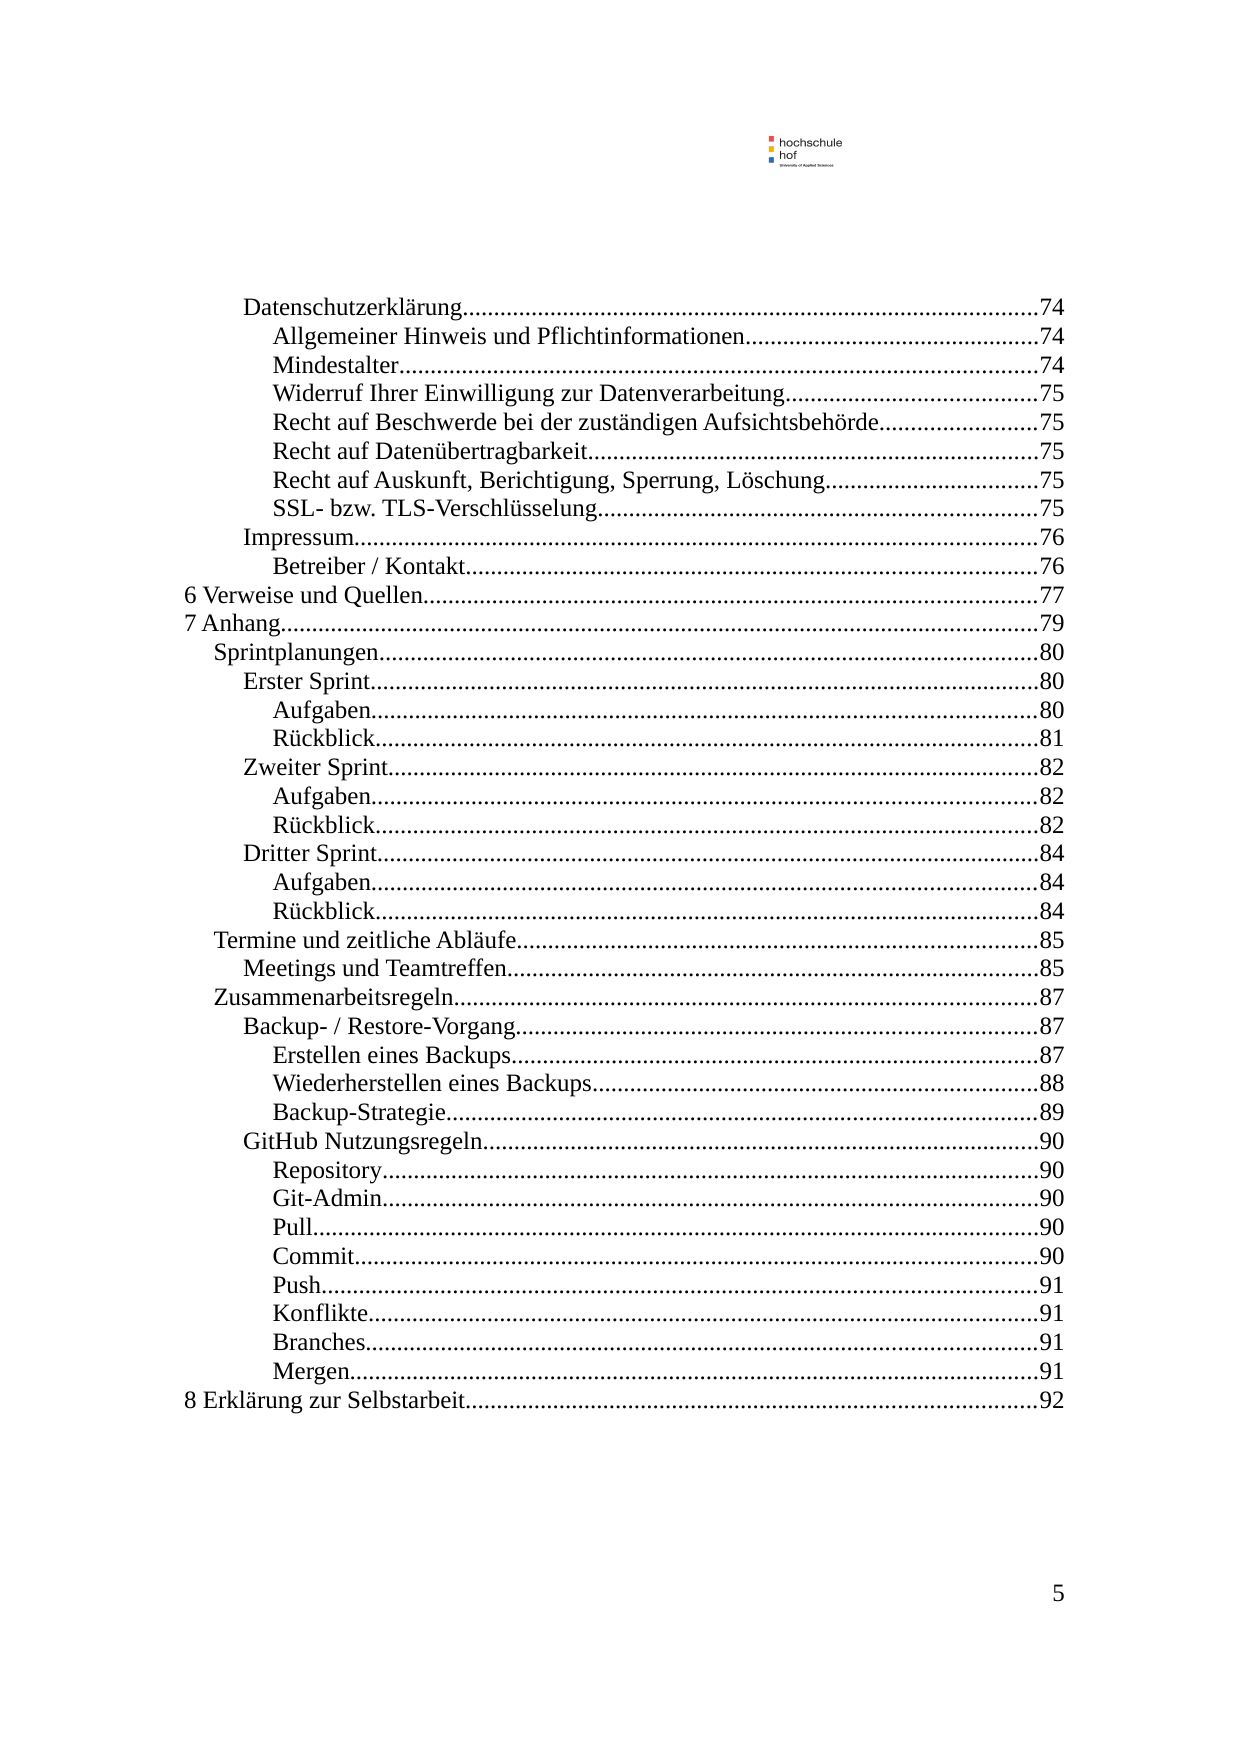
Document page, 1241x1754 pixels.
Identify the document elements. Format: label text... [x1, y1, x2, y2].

text Erster Sprint 80 [243, 666, 1064, 695]
text Betreiber / Kontakt 76 [272, 551, 1064, 580]
text 7 Anhang 79 [184, 608, 1064, 637]
text Aufgaben 84 [272, 867, 1064, 896]
text Branches 91 [272, 1327, 1064, 1356]
text 6 Verweise und Quellen 77 [184, 580, 1064, 608]
text Git-Admin 90 [272, 1183, 1064, 1212]
text Widerruf Ihrer Einwilligung zur Datenverarbeitung 75 [272, 378, 1064, 407]
text Meetings und Teamtreffen 85 [243, 953, 1064, 982]
text 8 Erklärung zur Selbstarbeit 92 [184, 1385, 1064, 1413]
text Backup- / Restore-Vorgang 87 [243, 1011, 1064, 1040]
text SSL- bzw. TLS-Verschlüsselung 75 [272, 493, 1064, 522]
text Dritter Sprint 84 [243, 838, 1064, 867]
text Zweiter Sprint 82 [243, 752, 1064, 781]
text Allgemeiner Hinweis und Pflichtinformationen 74 [272, 321, 1064, 350]
text Datenschutzerklärung 74 [243, 292, 1064, 321]
text Sprintplanungen 80 [213, 637, 1064, 666]
text Zusammenarbeitsregeln 87 [213, 982, 1064, 1011]
text Rückblick 82 [272, 810, 1064, 838]
text Aufgaben 80 [272, 695, 1064, 723]
text Impressum 76 [243, 522, 1064, 551]
text Erstellen eines Backups 87 [272, 1040, 1064, 1068]
text Aufgaben 82 [272, 781, 1064, 810]
text Rückblick 81 [272, 723, 1064, 752]
text Termine und zeitliche Abläufe 85 [213, 925, 1064, 953]
text Pull 90 [272, 1212, 1064, 1241]
text Konflikte 91 [272, 1298, 1064, 1327]
text Recht auf Auskunft, Berichtigung, Sperrung, Löschung 75 [272, 465, 1064, 493]
text Recht auf Datenübertragbarkeit 75 [272, 436, 1064, 465]
text Commit 90 [272, 1241, 1064, 1270]
text Rückblick 84 [272, 896, 1064, 925]
text Recht auf Beschwerde bei der zuständigen Aufsichtsbehörde 75 [272, 407, 1064, 436]
text Push 91 [272, 1270, 1064, 1298]
text Mergen 91 [272, 1356, 1064, 1385]
text Backup-Strategie 89 [272, 1097, 1064, 1126]
text GitHub Nutzungsregeln 90 [243, 1126, 1064, 1155]
text Mindestalter 74 [272, 350, 1064, 378]
text Wiederherstellen eines Backups 88 [272, 1068, 1064, 1097]
text Repository 90 [272, 1155, 1064, 1183]
picture [768, 136, 842, 167]
